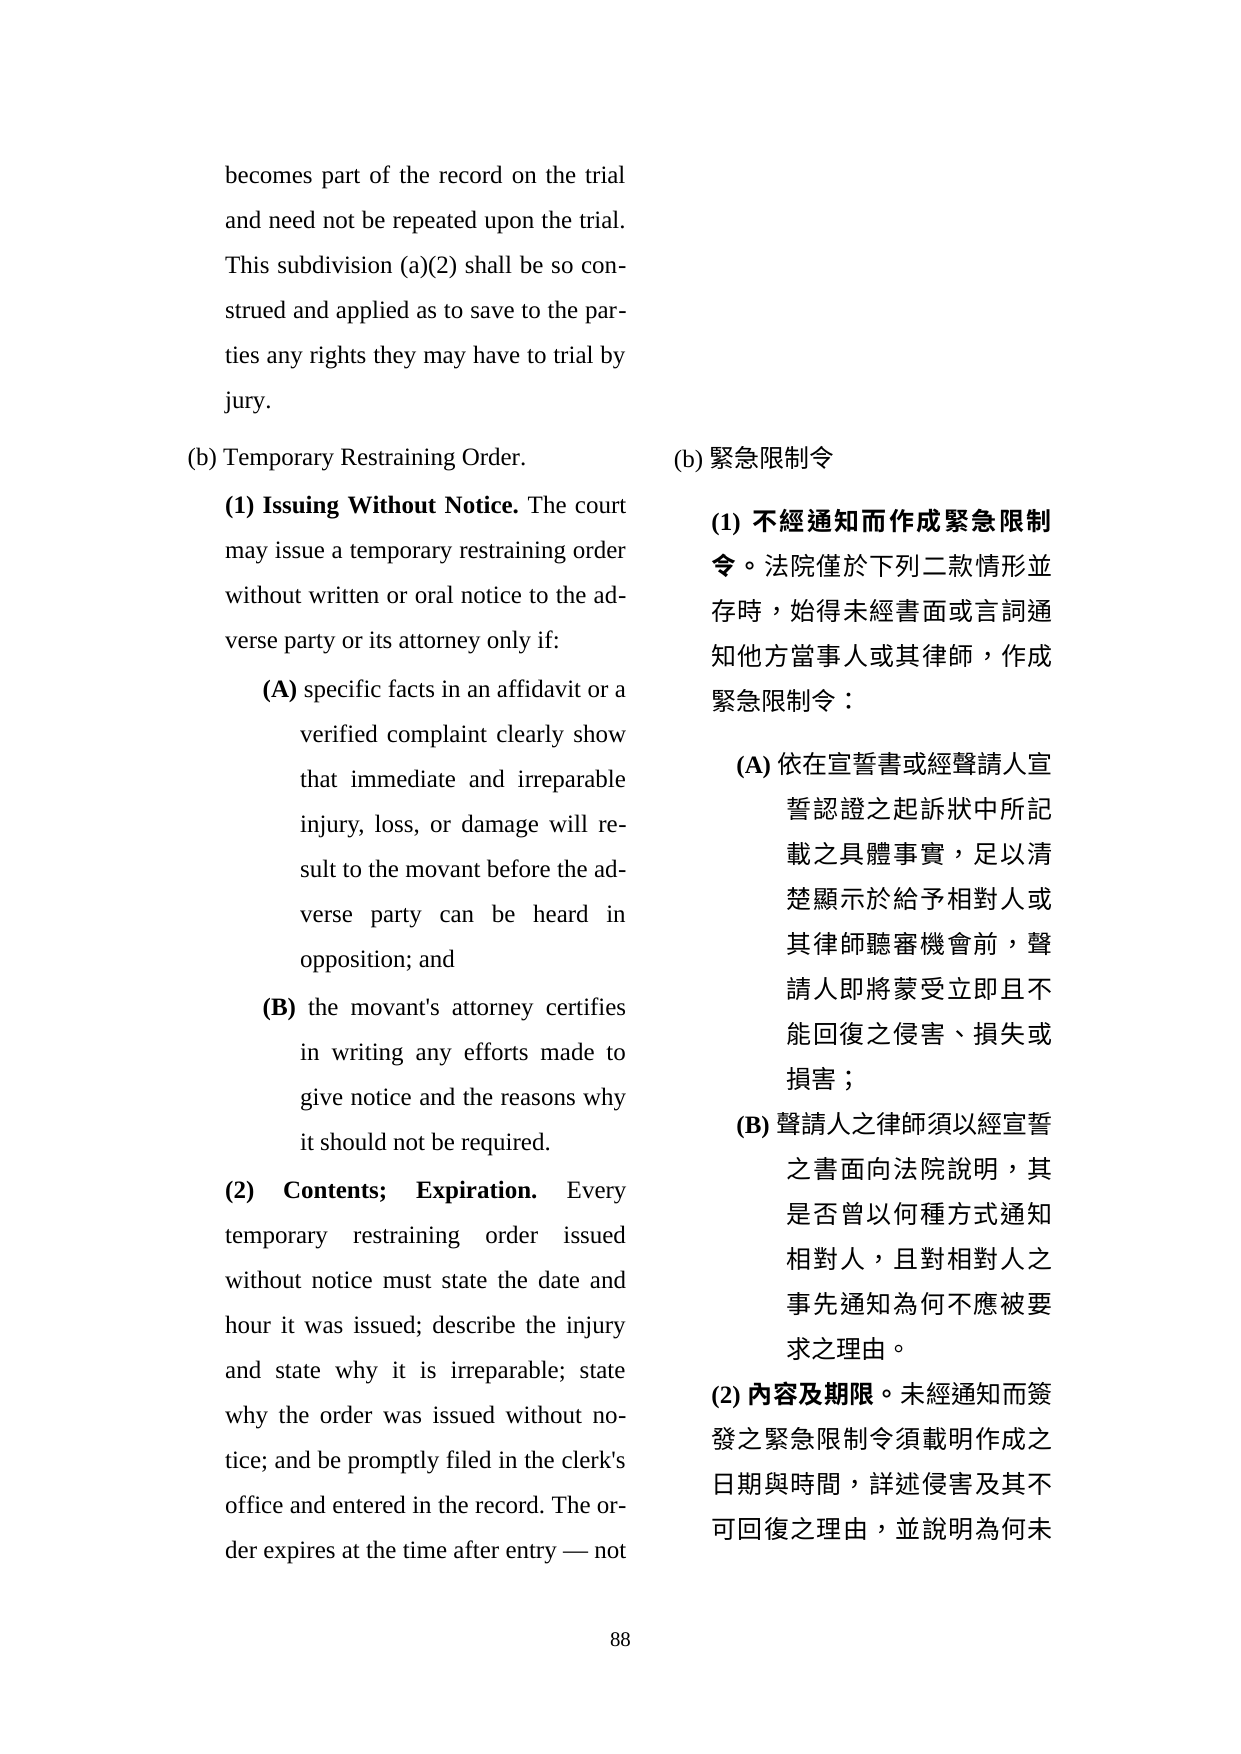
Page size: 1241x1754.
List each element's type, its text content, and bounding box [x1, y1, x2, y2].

table_cell (b) Temporary Restraining Order. (1) Issuing Without Notice. The court may issue a temporary restraining order without written or oral notice to the ad­verse party or its attorney only if: (A) specific facts in an affidavit or a verified complaint clearly show that immediate and irreparable injury, loss, or damage will re­sult to the movant before the ad­verse party can be heard in opposition; and (B) the movant's attorney certifies in writing any efforts made to give notice and the reasons why it should not be required. (2) Contents; Expiration. Every temporary restraining order issued without notice must state the date and hour it was issued; describe the injury and state why it is irreparable; state why the order was issued without no­tice; and be promptly filed in the clerk's office and entered in the record. The or­der expires at the time after entry — not [176, 431, 637, 1562]
table_cell becomes part of the record on the trial and need not be repeated upon the trial. This subdivision (a)(2) shall be so con­strued and applied as to save to the par­ties any rights they may have to trial by jury. [176, 150, 637, 431]
table_cell [638, 150, 1064, 431]
table_cell (b) 緊急限制令 (1) 不經通知而作成緊急限制令。法院僅於下列二款情形並存時，始得未經書面或言詞通知他方當事人或其律師，作成緊急限制令： (A) 依在宣誓書或經聲請人宣誓認證之起訴狀中所記載之具體事實，足以清楚顯示於給予相對人或其律師聽審機會前，聲請人即將蒙受立即且不能回復之侵害、損失或損害； (B) 聲請人之律師須以經宣誓之書面向法院說明，其是否曾以何種方式通知相對人，且對相對人之事先通知為何不應被要求之理由。 (2) 內容及期限。未經通知而簽發之緊急限制令須載明作成之日期與時間，詳述侵害及其不可回復之理由，並說明為何未 [638, 431, 1064, 1562]
